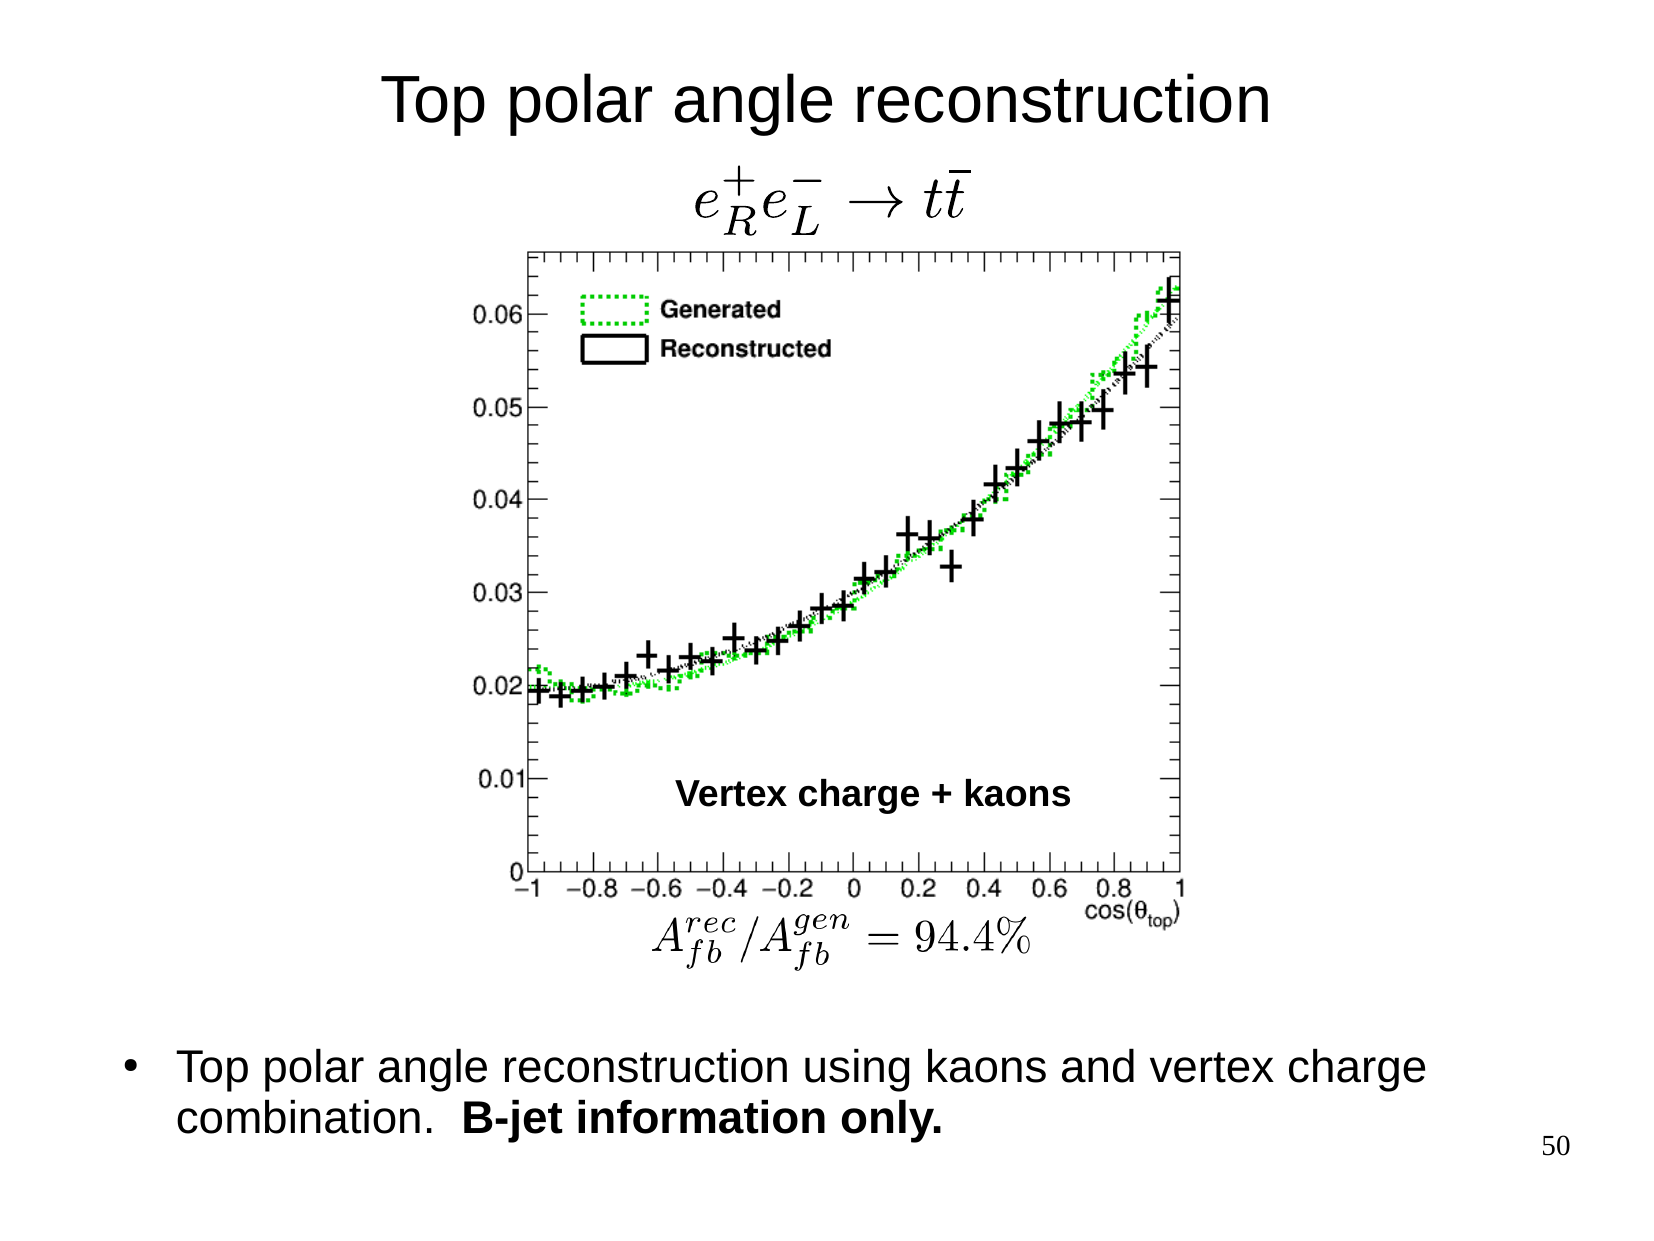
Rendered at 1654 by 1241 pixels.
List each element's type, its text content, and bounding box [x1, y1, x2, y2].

text_box 94.4% precision [687, 917, 1046, 974]
picture [454, 237, 1209, 971]
text_box [692, 165, 976, 236]
title Top polar angle reconstruction [82, 49, 1571, 151]
text_box Vertex charge + kaons [660, 765, 1087, 822]
list Top polar angle reconstruction using kaons and vertex charge combination. B-jet information only. [105, 1040, 1531, 1206]
